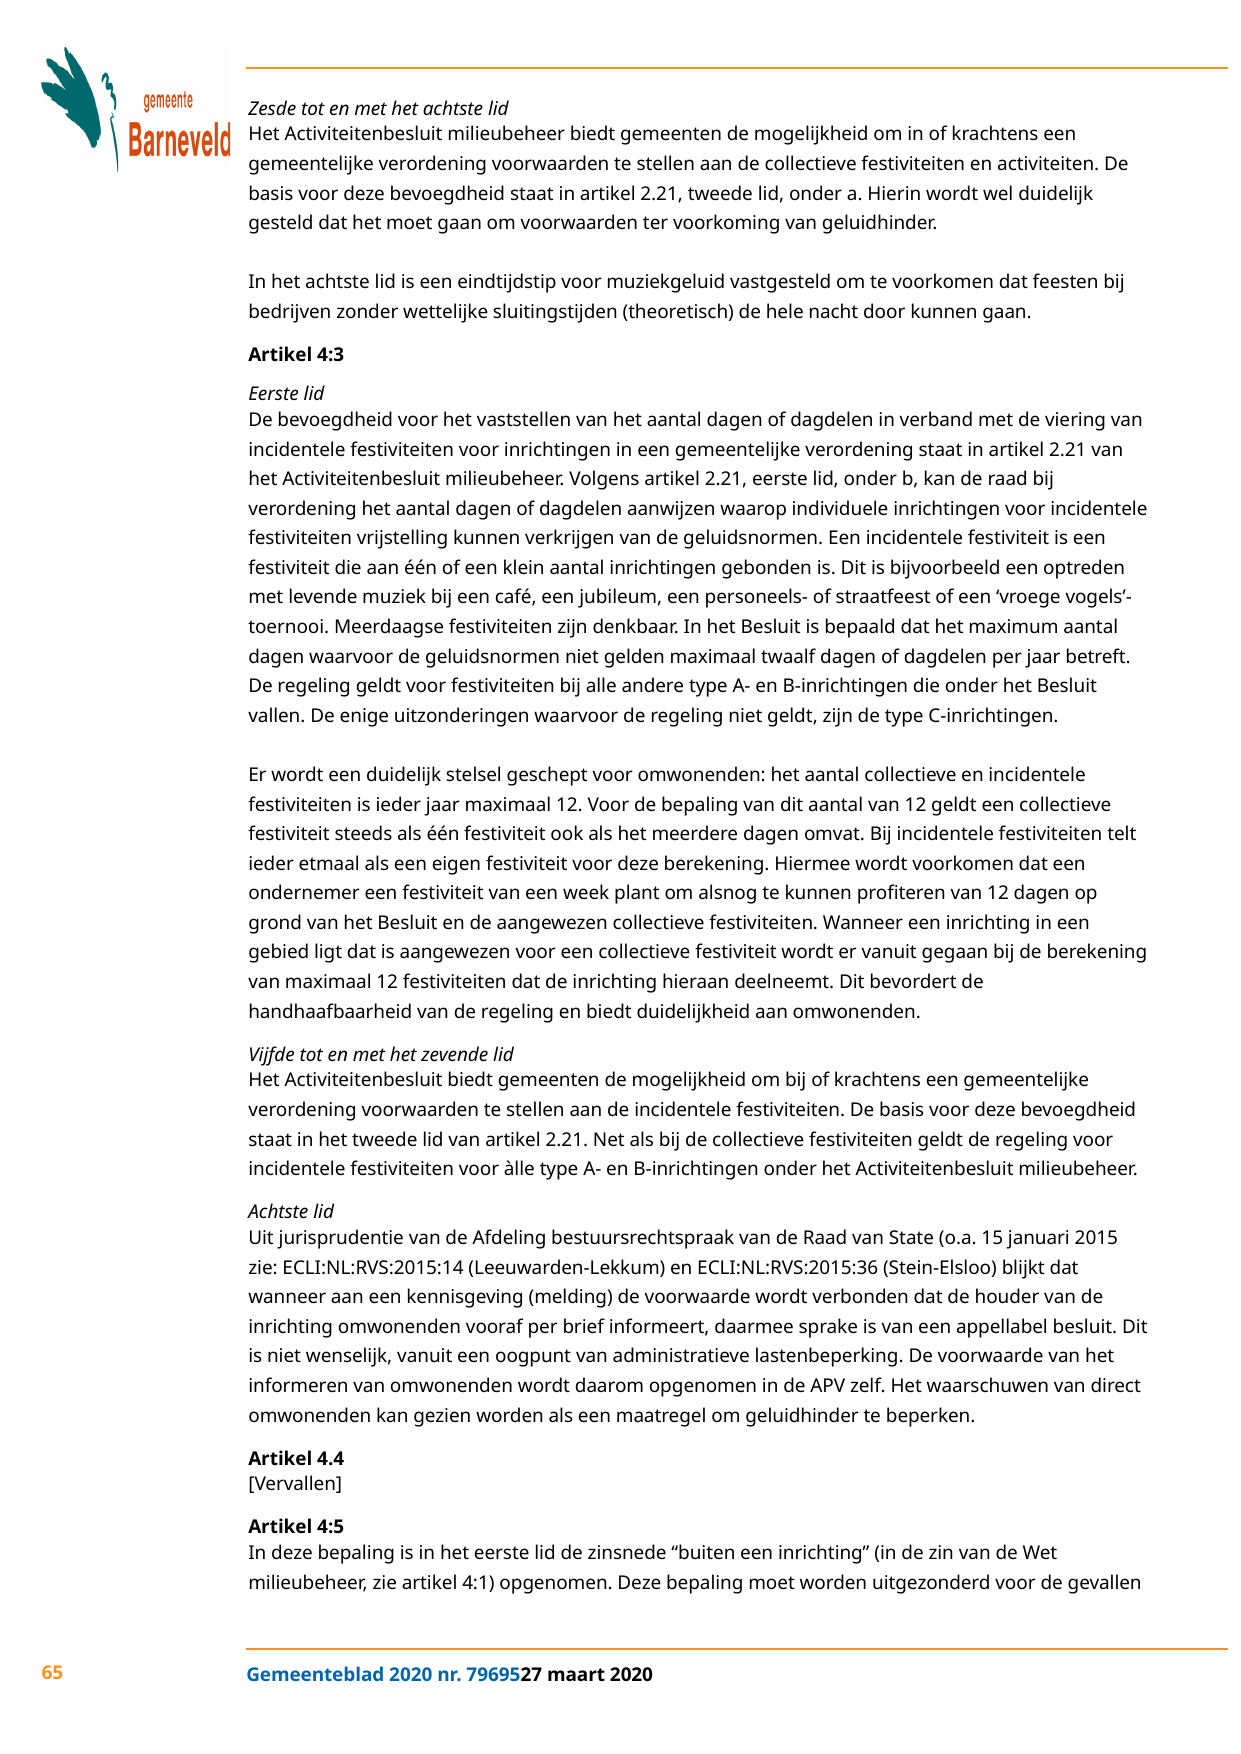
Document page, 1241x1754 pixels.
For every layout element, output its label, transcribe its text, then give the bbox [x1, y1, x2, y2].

text In deze bepaling is in het eerste lid de zinsnede “buiten een inrichting” (in de zin van de Wet milieubeheer, zie artikel 4:1) opgenomen. Deze bepaling moet worden uitgezonderd voor de gevallen [248, 1539, 1152, 1595]
text In het achtste lid is een eindtijdstip voor muziekgeluid vastgesteld om te voorkomen dat feesten bij bedrijven zonder wettelijke sluitingstijden (theoretisch) de hele nacht door kunnen gaan. [248, 268, 1152, 324]
text Artikel 4:5 [248, 1514, 1152, 1539]
text Artikel 4.4 [248, 1445, 1152, 1471]
text Achtste lid [248, 1198, 1152, 1224]
picture [41, 47, 231, 172]
text Het Activiteitenbesluit milieubeheer biedt gemeenten de mogelijkheid om in of krachtens een gemeentelijke verordening voorwaarden te stellen aan de collectieve festiviteiten en activiteiten. De basis voor deze bevoegdheid staat in artikel 2.21, tweede lid, onder a. Hierin wordt wel duidelijk gesteld dat het moet gaan om voorwaarden ter voorkoming van geluidhinder. [248, 121, 1152, 235]
text Eerste lid [248, 380, 1152, 406]
text Artikel 4:3 [248, 341, 1152, 367]
text Het Activiteitenbesluit biedt gemeenten de mogelijkheid om bij of krachtens een gemeentelijke verordening voorwaarden te stellen aan de incidentele festiviteiten. De basis voor deze bevoegdheid staat in het tweede lid van artikel 2.21. Net als bij de collectieve festiviteiten geldt de regeling voor incidentele festiviteiten voor àlle type A- en B-inrichtingen onder het Activiteitenbesluit milieubeheer. [248, 1067, 1152, 1181]
text [Vervallen] [248, 1471, 1152, 1496]
text De bevoegdheid voor het vaststellen van het aantal dagen of dagdelen in verband met de viering van incidentele festiviteiten voor inrichtingen in een gemeentelijke verordening staat in artikel 2.21 van het Activiteitenbesluit milieubeheer. Volgens artikel 2.21, eerste lid, onder b, kan de raad bij verordening het aantal dagen of dagdelen aanwijzen waarop individuele inrichtingen voor incidentele festiviteiten vrijstelling kunnen verkrijgen van de geluidsnormen. Een incidentele festiviteit is een festiviteit die aan één of een klein aantal inrichtingen gebonden is. Dit is bijvoorbeeld een optreden met levende muziek bij een café, een jubileum, een personeels- of straatfeest of een ‘vroege vogels’-toernooi. Meerdaagse festiviteiten zijn denkbaar. In het Besluit is bepaald dat het maximum aantal dagen waarvoor de geluidsnormen niet gelden maximaal twaalf dagen of dagdelen per jaar betreft. De regeling geldt voor festiviteiten bij alle andere type A- en B-inrichtingen die onder het Besluit vallen. De enige uitzonderingen waarvoor de regeling niet geldt, zijn de type C-inrichtingen. [248, 406, 1152, 728]
text Vijfde tot en met het zevende lid [248, 1041, 1152, 1067]
text Zesde tot en met het achtste lid [248, 95, 1152, 121]
text Uit jurisprudentie van de Afdeling bestuursrechtspraak van de Raad van State (o.a. 15 januari 2015 zie: ECLI:NL:RVS:2015:14 (Leeuwarden-Lekkum) en ECLI:NL:RVS:2015:36 (Stein-Elsloo) blijkt dat wanneer aan een kennisgeving (melding) de voorwaarde wordt verbonden dat de houder van de inrichting omwonenden vooraf per brief informeert, daarmee sprake is van een appellabel besluit. Dit is niet wenselijk, vanuit een oogpunt van administratieve lastenbeperking. De voorwaarde van het informeren van omwonenden wordt daarom opgenomen in de APV zelf. Het waarschuwen van direct omwonenden kan gezien worden als een maatregel om geluidhinder te beperken. [248, 1224, 1152, 1427]
text Er wordt een duidelijk stelsel geschept voor omwonenden: het aantal collectieve en incidentele festiviteiten is ieder jaar maximaal 12. Voor de bepaling van dit aantal van 12 geldt een collectieve festiviteit steeds als één festiviteit ook als het meerdere dagen omvat. Bij incidentele festiviteiten telt ieder etmaal als een eigen festiviteit voor deze berekening. Hiermee wordt voorkomen dat een ondernemer een festiviteit van een week plant om alsnog te kunnen profiteren van 12 dagen op grond van het Besluit en de aangewezen collectieve festiviteiten. Wanneer een inrichting in een gebied ligt dat is aangewezen voor een collectieve festiviteit wordt er vanuit gegaan bij de berekening van maximaal 12 festiviteiten dat de inrichting hieraan deelneemt. Dit bevordert de handhaafbaarheid van de regeling en biedt duidelijkheid aan omwonenden. [248, 761, 1152, 1023]
